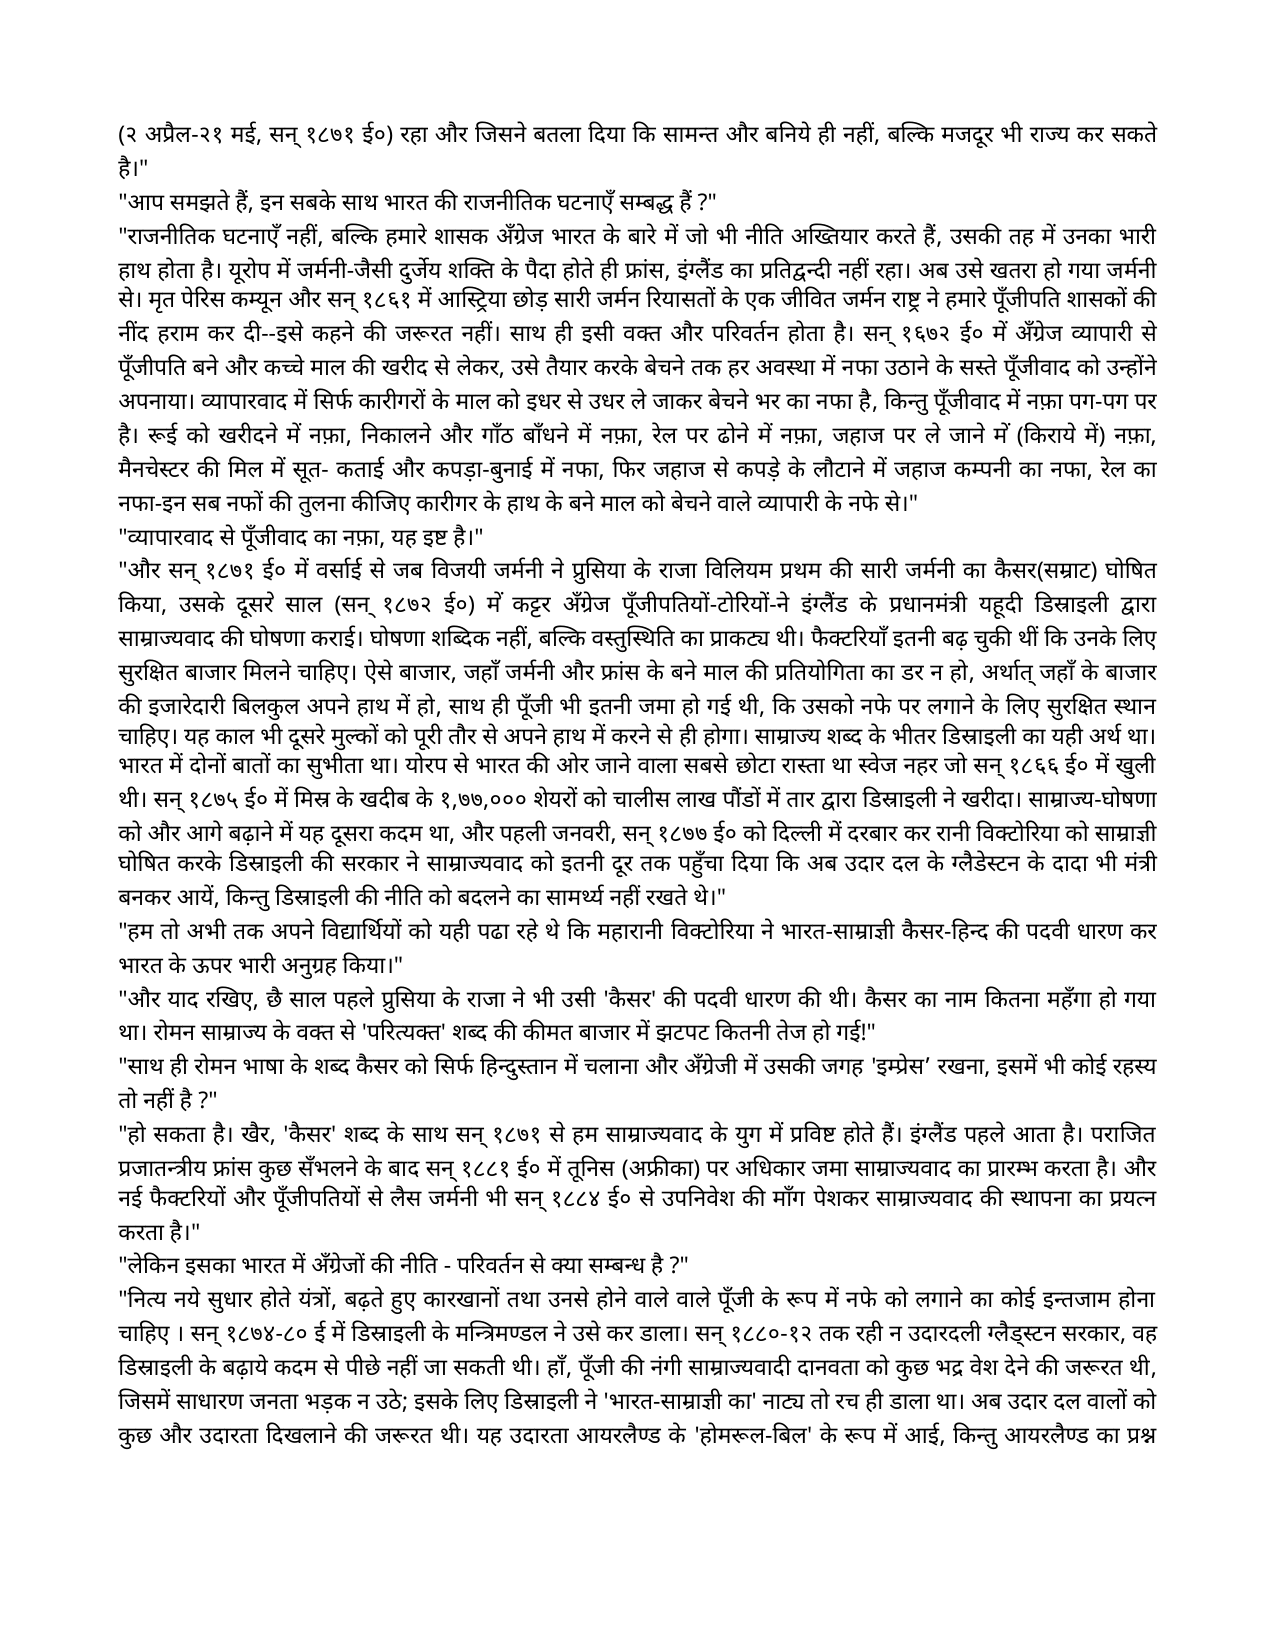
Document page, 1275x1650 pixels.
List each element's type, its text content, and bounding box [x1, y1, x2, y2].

text "और सन् १८७१ ई० में वर्साई से जब विजयी जर्मनी ने प्रुसिया के राजा विलियम प्रथम की सारी जर्मनी का कैसर(सम्राट) घोषित किया, उसके दूसरे साल (सन् १८७२ ई०) में कट्टर अँग्रेज पूँजीपतियों-टोरियों-ने इंग्लैंड के प्रधानमंत्री यहूदी डिस्राइली द्वारा साम्राज्यवाद की घोषणा कराई। घोषणा शब्दिक नहीं, बल्कि वस्तुस्थिति का प्राकट्य थी। फैक्टरियाँ इतनी बढ़ चुकी थीं कि उनके लिए सुरक्षित बाजार मिलने चाहिए। ऐसे बाजार, जहाँ जर्मनी और फ्रांस के बने माल की प्रतियोगिता का डर न हो, अर्थात् जहाँ के बाजार की इजारेदारी बिलकुल अपने हाथ में हो, साथ ही पूँजी भी इतनी जमा हो गई थी, कि उसको नफे पर लगाने के लिए सुरक्षित स्थान चाहिए। यह काल भी दूसरे मुल्कों को पूरी तौर से अपने हाथ में करने से ही होगा। साम्राज्य शब्द के भीतर डिस्राइली का यही अर्थ था। भारत में दोनों बातों का सुभीता था। योरप से भारत की ओर जाने वाला सबसे छोटा रास्ता था स्वेज नहर जो सन् १८६६ ई० में खुली थी। सन् १८७५ ई० में मिस्र के खदीब के १,७७,००० शेयरों को चालीस लाख पौंडों में तार द्वारा डिस्राइली ने खरीदा। साम्राज्य-घोषणा को और आगे बढ़ाने में यह दूसरा कदम था, और पहली जनवरी, सन् १८७७ ई० को दिल्ली में दरबार कर रानी विक्टोरिया को साम्राज्ञी घोषित करके डिस्राइली की सरकार ने साम्राज्यवाद को इतनी दूर तक पहुँचा दिया कि अब उदार दल के ग्लैडेस्टन के दादा भी मंत्री बनकर आयें, किन्तु डिस्राइली की नीति को बदलने का सामर्थ्य नहीं रखते थे।" [118, 554, 1157, 915]
text "हम तो अभी तक अपने विद्यार्थियों को यही पढा रहे थे कि महारानी विक्टोरिया ने भारत-साम्राज्ञी कैसर-हिन्द की पदवी धारण कर भारत के ऊपर भारी अनुग्रह किया।" [118, 915, 1157, 982]
text "राजनीतिक घटनाएँ नहीं, बल्कि हमारे शासक अँग्रेज भारत के बारे में जो भी नीति अख्तियार करते हैं, उसकी तह में उनका भारी हाथ होता है। यूरोप में जर्मनी-जैसी दुर्जेय शक्ति के पैदा होते ही फ्रांस, इंग्लैंड का प्रतिद्वन्दी नहीं रहा। अब उसे खतरा हो गया जर्मनी से। मृत पेरिस कम्यून और सन् १८६१ में आस्ट्रिया छोड़ सारी जर्मन रियासतों के एक जीवित जर्मन राष्ट्र ने हमारे पूँजीपति शासकों की नींद हराम कर दी--इसे कहने की जरूरत नहीं। साथ ही इसी वक्त और परिवर्तन होता है। सन् १६७२ ई० में अँग्रेज व्यापारी से पूँजीपति बने और कच्चे माल की खरीद से लेकर, उसे तैयार करके बेचने तक हर अवस्था में नफा उठाने के सस्ते पूँजीवाद को उन्होंने अपनाया। व्यापारवाद में सिर्फ कारीगरों के माल को इधर से उधर ले जाकर बेचने भर का नफा है, किन्तु पूँजीवाद में नफ़ा पग-पग पर है। रूई को खरीदने में नफ़ा, निकालने और गाँठ बाँधने में नफ़ा, रेल पर ढोने में नफ़ा, जहाज पर ले जाने में (किराये में) नफ़ा, मैनचेस्टर की मिल में सूत- कताई और कपड़ा-बुनाई में नफा, फिर जहाज से कपड़े के लौटाने में जहाज कम्पनी का नफा, रेल का नफा-इन सब नफों की तुलना कीजिए कारीगर के हाथ के बने माल को बेचने वाले व्यापारी के नफे से।" [118, 220, 1157, 520]
text "साथ ही रोमन भाषा के शब्द कैसर को सिर्फ हिन्दुस्तान में चलाना और अँग्रेजी में उसकी जगह 'इम्प्रेस’ रखना, इसमें भी कोई रहस्य तो नहीं है ?" [118, 1050, 1157, 1118]
text "और याद रखिए, छै साल पहले प्रुसिया के राजा ने भी उसी 'कैसर' की पदवी धारण की थी। कैसर का नाम कितना महँगा हो गया था। रोमन साम्राज्य के वक्त से 'परित्यक्त' शब्द की कीमत बाजार में झटपट कितनी तेज हो गई!" [118, 982, 1157, 1050]
text "व्यापारवाद से पूँजीवाद का नफ़ा, यह इष्ट है।" [118, 520, 1157, 554]
text "आप समझते हैं, इन सबके साथ भारत की राजनीतिक घटनाएँ सम्बद्ध हैं ?" [118, 186, 1157, 220]
text "नित्य नये सुधार होते यंत्रों, बढ़ते हुए कारखानों तथा उनसे होने वाले वाले पूँजी के रूप में नफे को लगाने का कोई इन्तजाम होना चाहिए । सन् १८७४-८० ई में डिस्राइली के मन्त्रिमण्डल ने उसे कर डाला। सन् १८८०-१२ तक रही न उदारदली ग्लैड्स्टन सरकार, वह डिस्राइली के बढ़ाये कदम से पीछे नहीं जा सकती थी। हाँ, पूँजी की नंगी साम्राज्यवादी दानवता को कुछ भद्र वेश देने की जरूरत थी, जिसमें साधारण जनता भड़क न उठे; इसके लिए डिस्राइली ने 'भारत-साम्राज्ञी का' नाट्य तो रच ही डाला था। अब उदार दल वालों को कुछ और उदारता दिखलाने की जरूरत थी। यह उदारता आयरलैण्ड के 'होमरूल-बिल' के रूप में आई, किन्तु आयरलैण्ड का प्रश्न [118, 1283, 1157, 1452]
text "हो सकता है। खैर, 'कैसर' शब्द के साथ सन् १८७१ से हम साम्राज्यवाद के युग में प्रविष्ट होते हैं। इंग्लैंड पहले आता है। पराजित प्रजातन्त्रीय फ्रांस कुछ सँभलने के बाद सन् १८८१ ई० में तूनिस (अफ्रीका) पर अधिकार जमा साम्राज्यवाद का प्रारम्भ करता है। और नई फैक्टरियों और पूँजीपतियों से लैस जर्मनी भी सन् १८८४ ई० से उपनिवेश की माँग पेशकर साम्राज्यवाद की स्थापना का प्रयत्न करता है।" [118, 1118, 1157, 1249]
text (२ अप्रैल-२१ मई, सन् १८७१ ई०) रहा और जिसने बतला दिया कि सामन्त और बनिये ही नहीं, बल्कि मजदूर भी राज्य कर सकते है।" [118, 118, 1157, 186]
text "लेकिन इसका भारत में अँग्रेजों की नीति - परिवर्तन से क्या सम्बन्ध है ?" [118, 1249, 1157, 1283]
